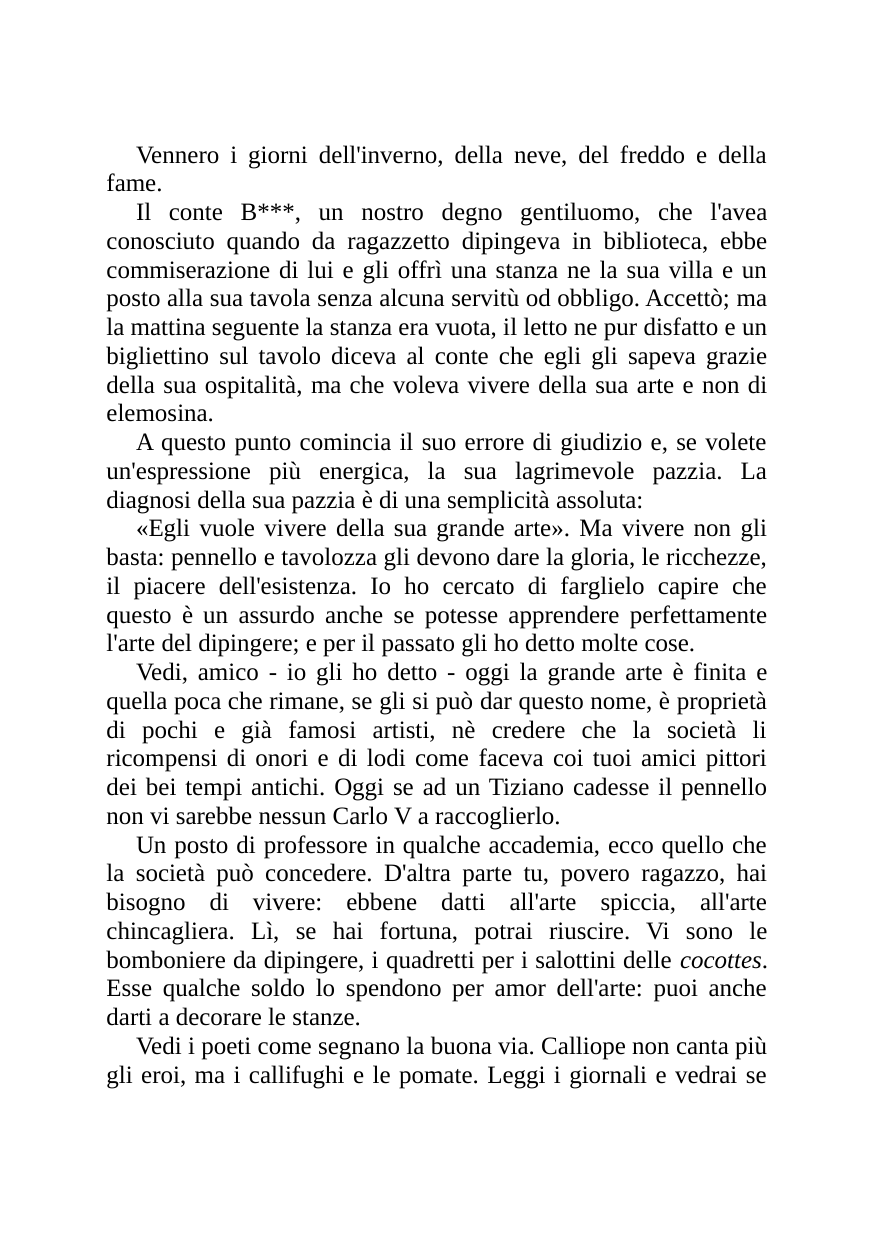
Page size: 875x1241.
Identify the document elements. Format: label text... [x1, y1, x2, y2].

text Vedi, amico - io gli ho detto - oggi la grande arte è finita e quella poca che rimane, se gli si può dar questo nome, è proprietà di pochi e già famosi artisti, nè credere che la società li ricompensi di onori e di lodi come faceva coi tuoi amici pittori dei bei tempi antichi. Oggi se ad un Tiziano cadesse il pennello non vi sarebbe nessun Carlo V a raccoglierlo. [106, 657, 768, 830]
text Vedi i poeti come segnano la buona via. Calliope non canta più gli eroi, ma i callifughi e le pomate. Leggi i giornali e vedrai se [106, 1031, 768, 1088]
text Il conte B***, un nostro degno gentiluomo, che l'avea conosciuto quando da ragazzetto dipingeva in biblioteca, ebbe commiserazione di lui e gli offrì una stanza ne la sua villa e un posto alla sua tavola senza alcuna servitù od obbligo. Accettò; ma la mattina seguente la stanza era vuota, il letto ne pur disfatto e un bigliettino sul tavolo diceva al conte che egli gli sapeva grazie della sua ospitalità, ma che voleva vivere della sua arte e non di elemosina. [106, 197, 768, 427]
text Vennero i giorni dell'inverno, della neve, del freddo e della fame. [106, 140, 768, 197]
text A questo punto comincia il suo errore di giudizio e, se volete un'espressione più energica, la sua lagrimevole pazzia. La diagnosi della sua pazzia è di una semplicità assoluta: [106, 427, 768, 513]
text Un posto di professore in qualche accademia, ecco quello che la società può concedere. D'altra parte tu, povero ragazzo, hai bisogno di vivere: ebbene datti all'arte spiccia, all'arte chincagliera. Lì, se hai fortuna, potrai riuscire. Vi sono le bomboniere da dipingere, i quadretti per i salottini delle cocottes. Esse qualche soldo lo spendono per amor dell'arte: puoi anche darti a decorare le stanze. [106, 830, 768, 1031]
text «Egli vuole vivere della sua grande arte». Ma vivere non gli basta: pennello e tavolozza gli devono dare la gloria, le ricchezze, il piacere dell'esistenza. Io ho cercato di farglielo capire che questo è un assurdo anche se potesse apprendere perfettamente l'arte del dipingere; e per il passato gli ho detto molte cose. [106, 513, 768, 657]
